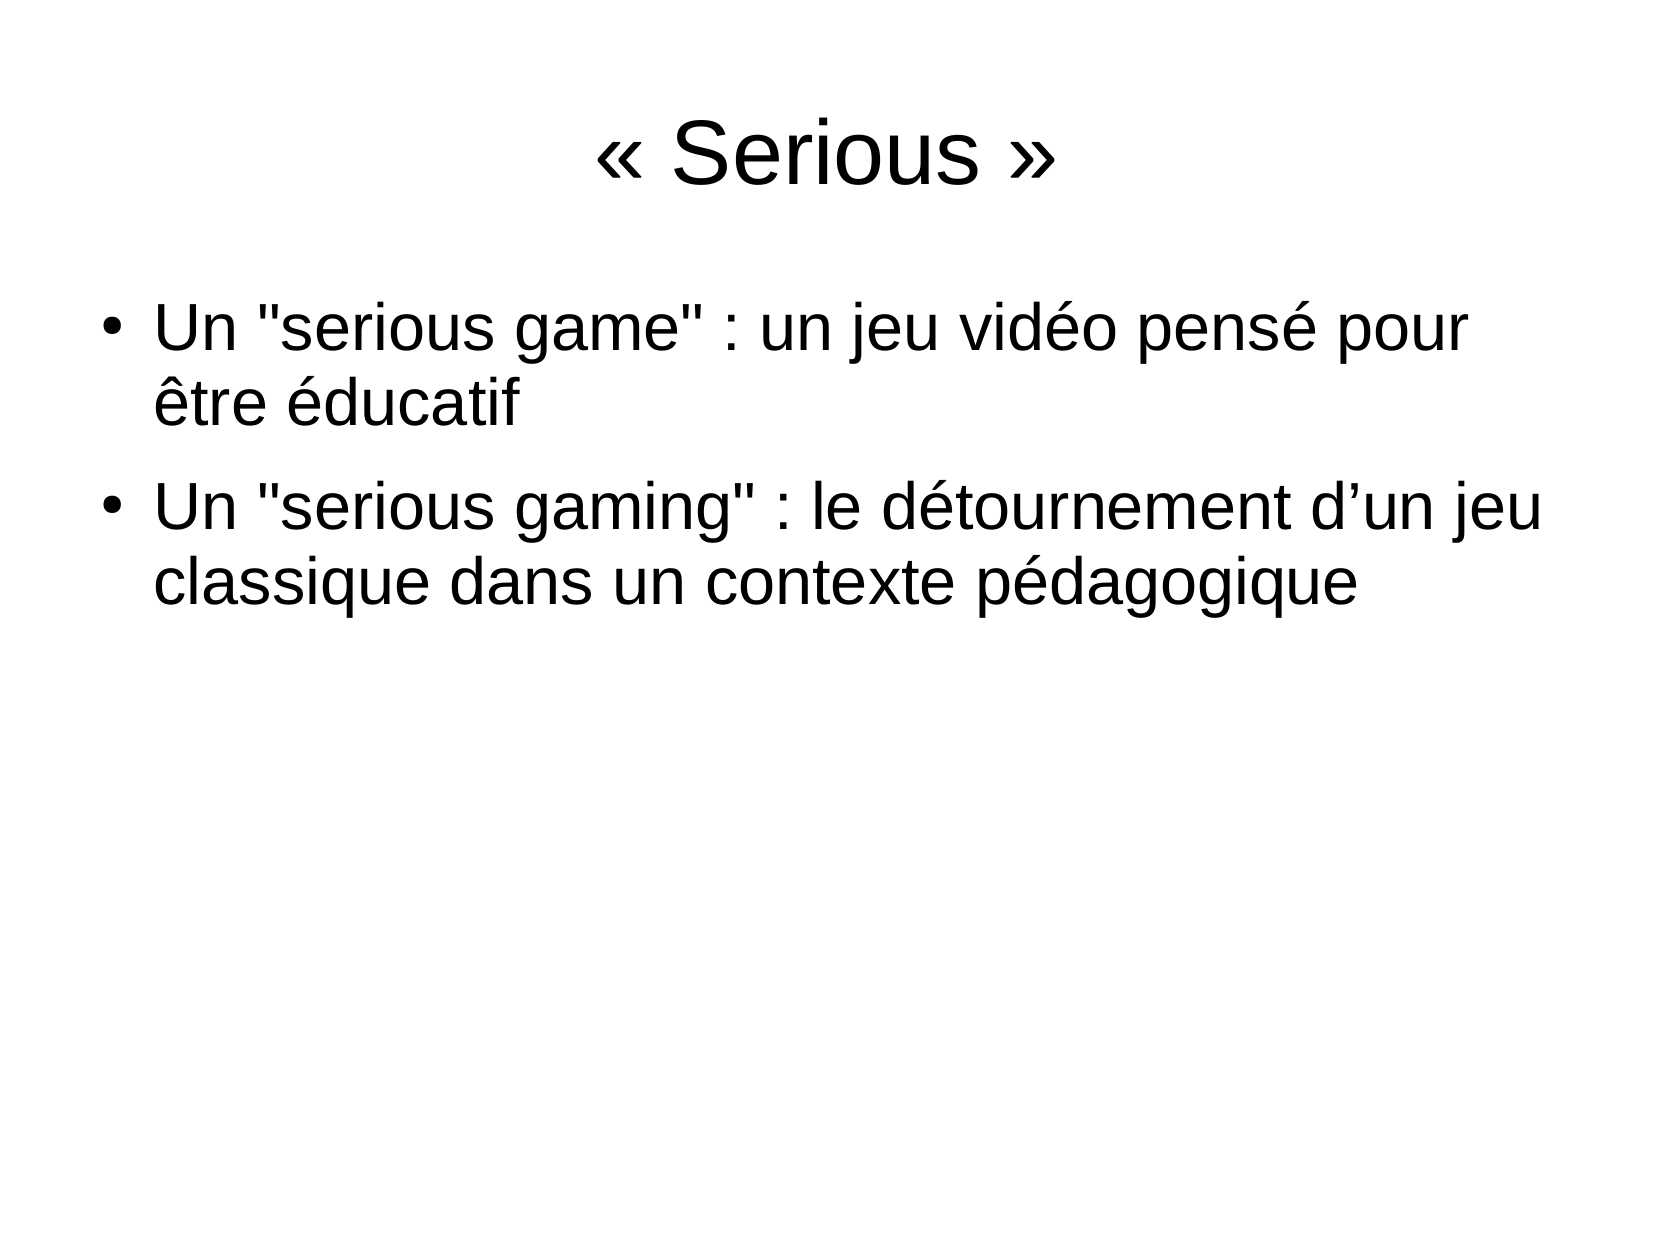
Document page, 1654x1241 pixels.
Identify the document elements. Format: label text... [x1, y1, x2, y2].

title « Serious » [82, 49, 1571, 257]
list Un "serious game" : un jeu vidéo pensé pour être éducatif Un "serious gaming" : le détournement d’un jeu classique dans un contexte pédagogique [82, 290, 1571, 1010]
